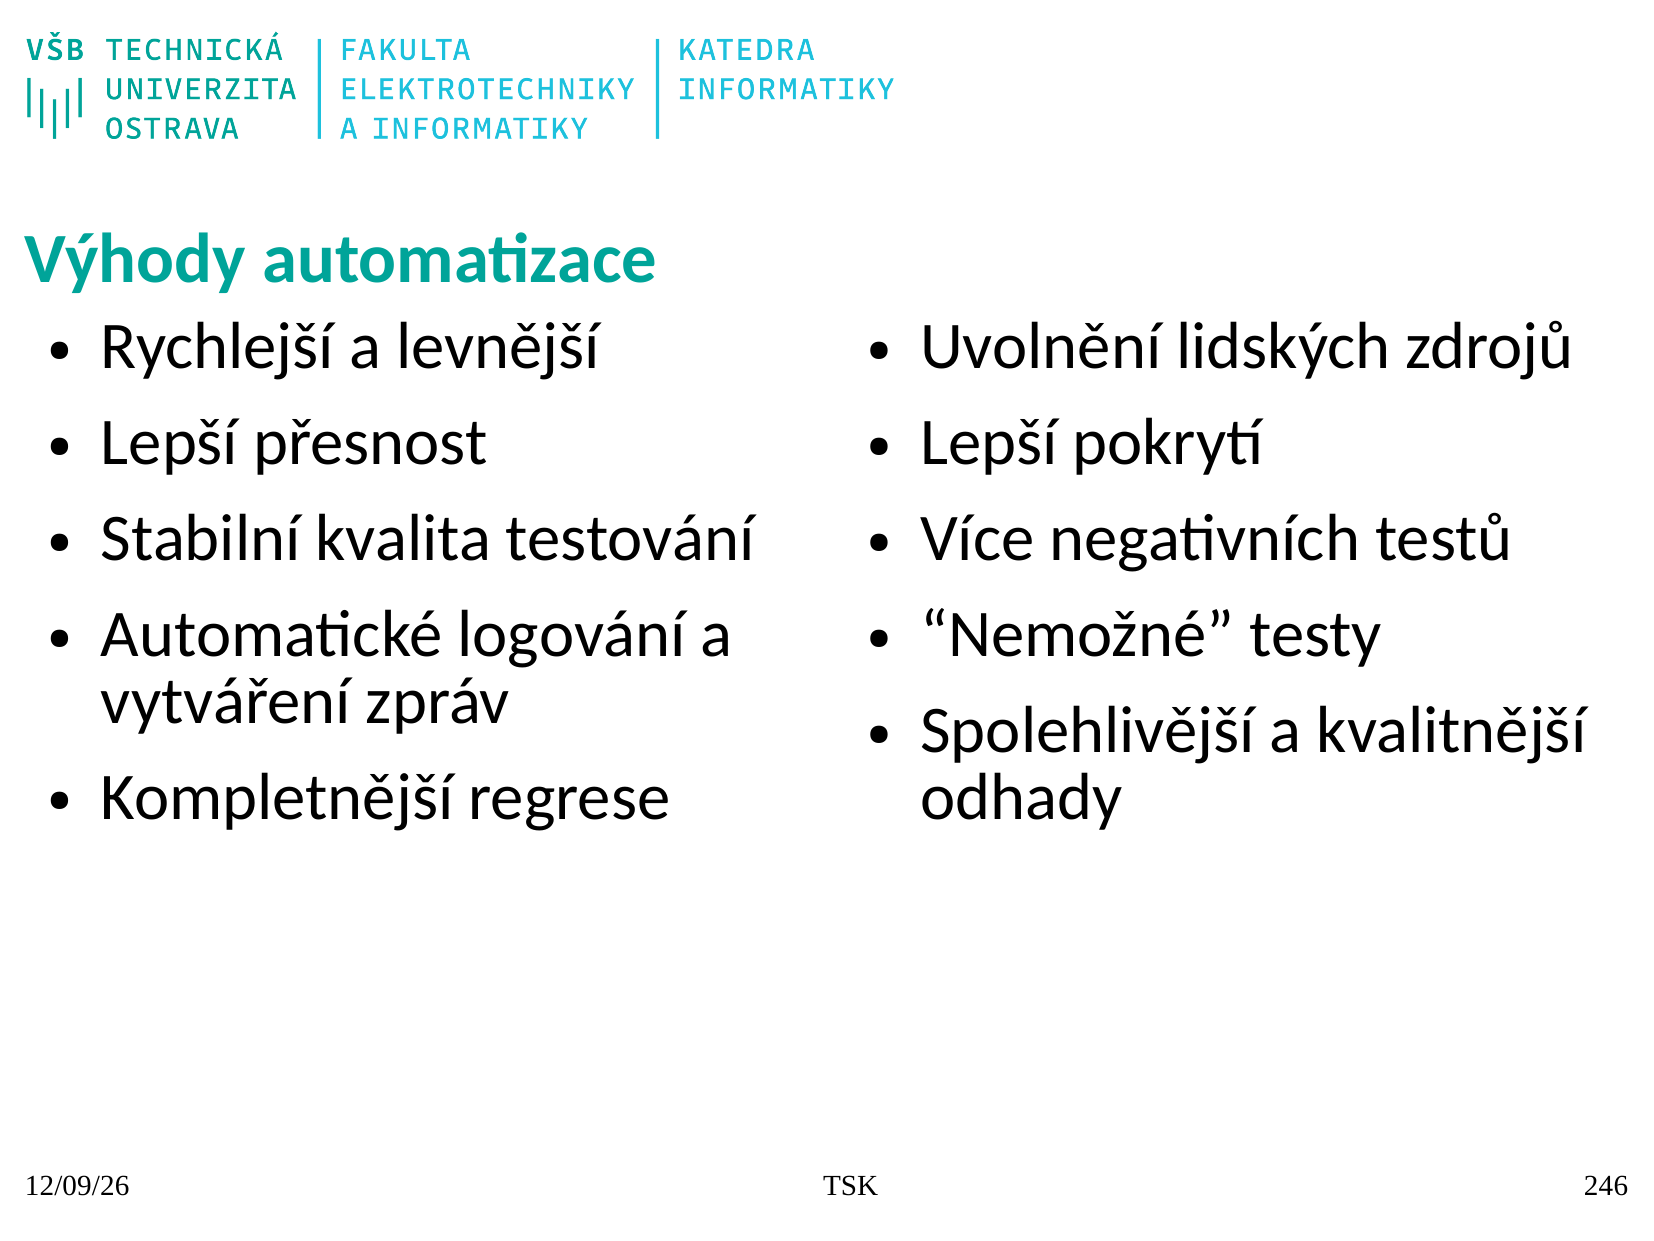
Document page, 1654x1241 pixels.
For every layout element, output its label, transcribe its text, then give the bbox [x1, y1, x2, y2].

title Výhody automatizace [24, 169, 1629, 300]
list Uvolnění lidských zdrojů Lepší pokrytí Více negativních testů “Nemožné” testy Spolehlivější a kvalitnější odhady [849, 318, 1630, 1146]
list Rychlejší a levnější Lepší přesnost Stabilní kvalita testování Automatické logování a vytváření zpráv Kompletnější regrese [30, 318, 811, 1146]
picture [26, 31, 894, 139]
